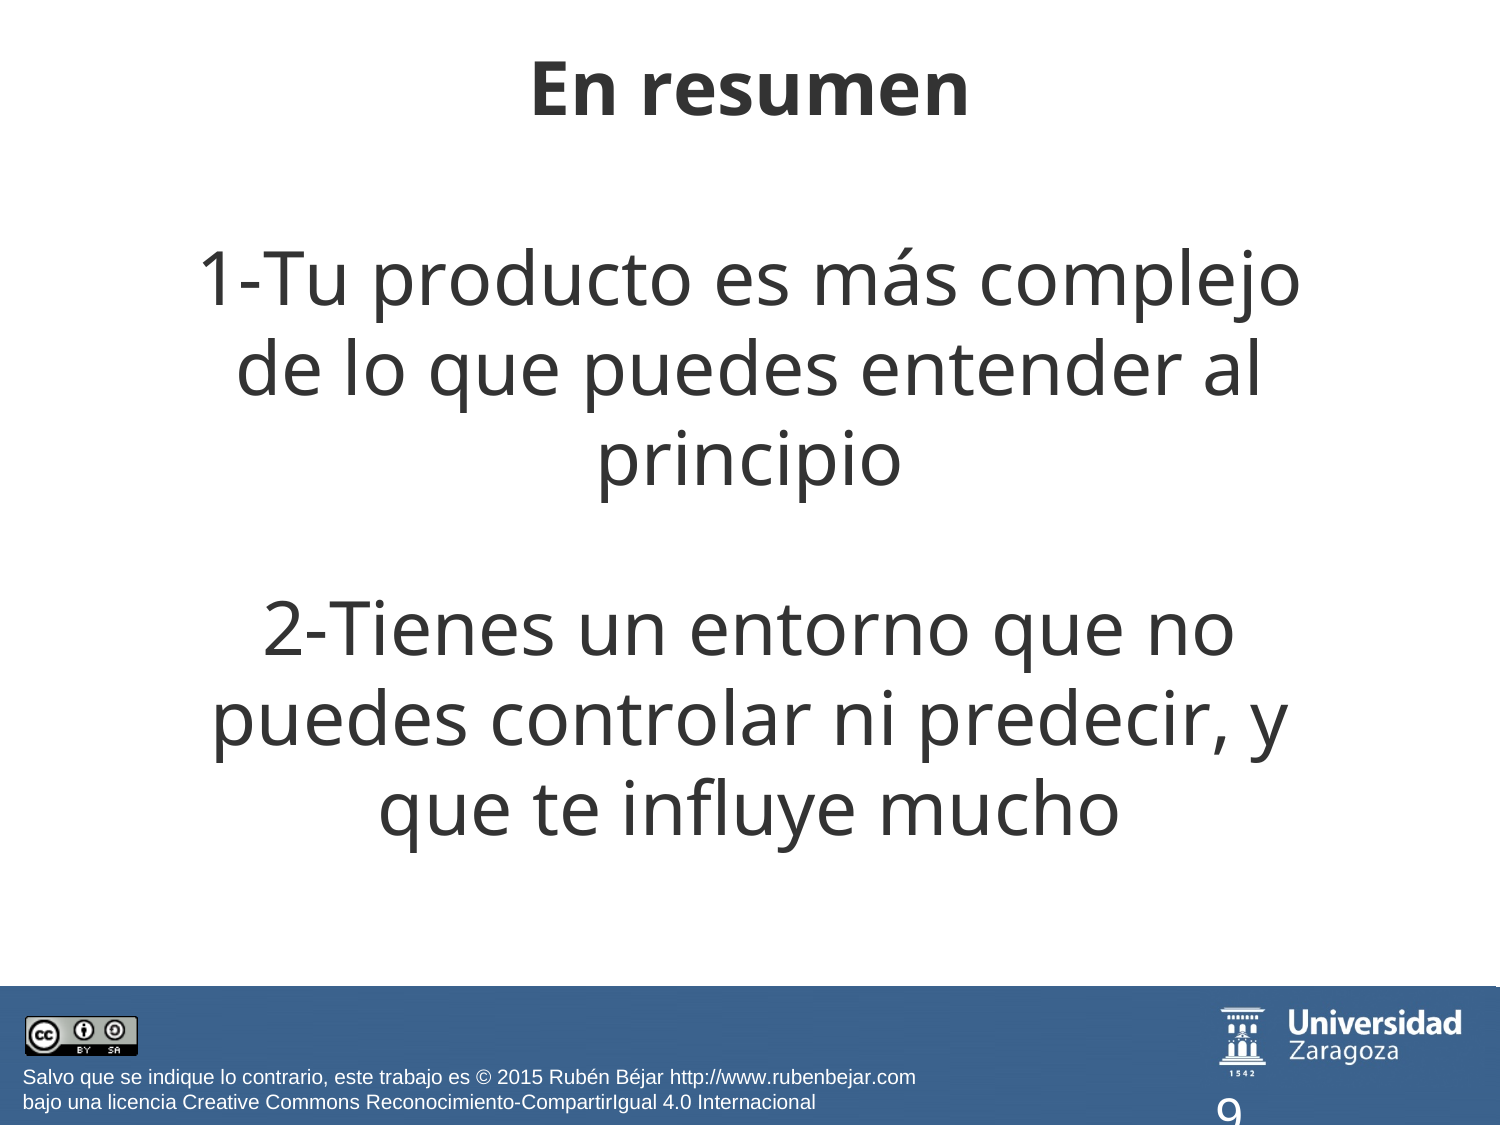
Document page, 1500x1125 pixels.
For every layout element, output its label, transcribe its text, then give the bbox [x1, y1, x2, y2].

text_box En resumen 1-Tu producto es más complejo de lo que puedes entender al principio 2-Tienes un entorno que no puedes controlar ni predecir, y que te influye mucho [169, 307, 1331, 585]
picture [0, 986, 1500, 1125]
picture [1222, 1102, 1236, 1118]
